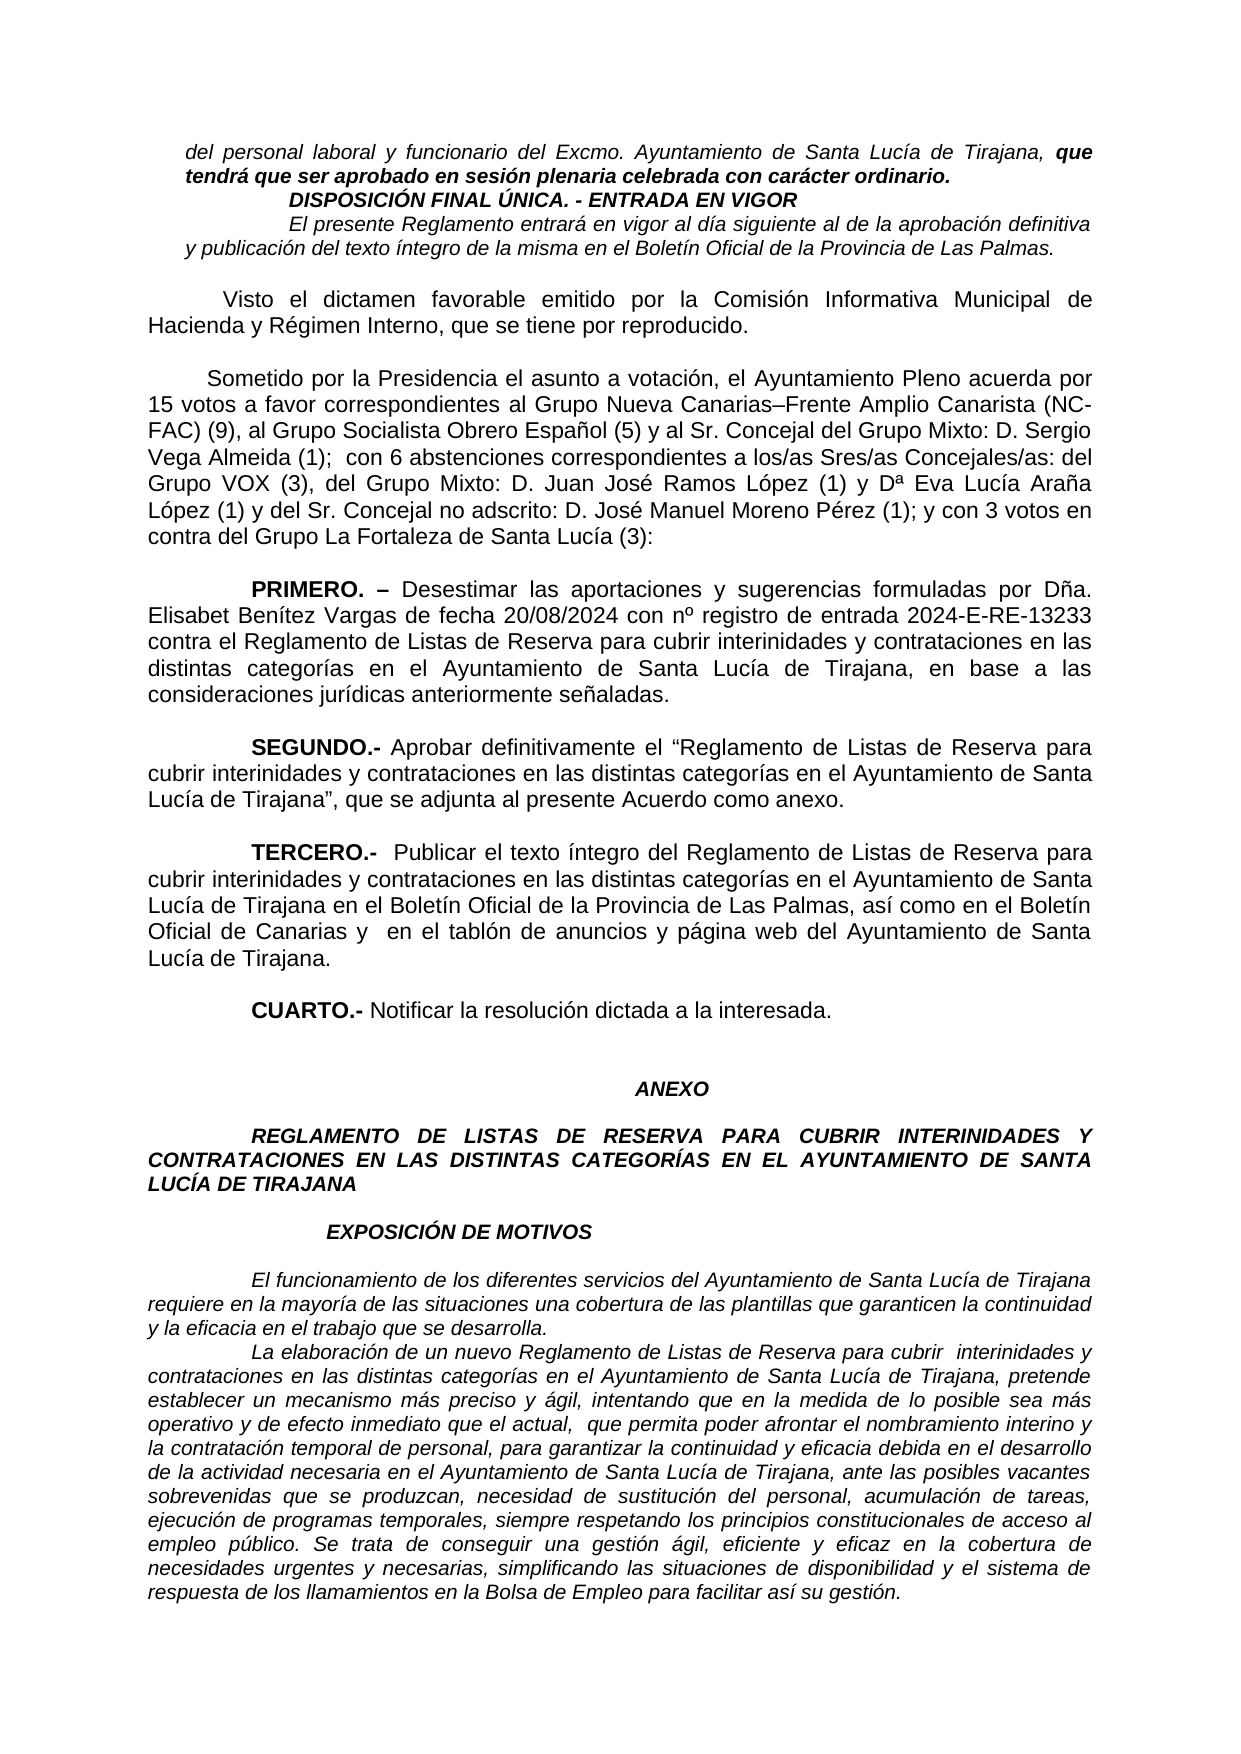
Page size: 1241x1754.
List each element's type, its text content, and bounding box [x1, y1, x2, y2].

text SEGUNDO.- Aprobar definitivamente el “Reglamento de Listas de Reserva para cubrir interinidades y contrataciones en las distintas categorías en el Ayuntamiento de Santa Lucía de Tirajana”, que se adjunta al presente Acuerdo como anexo. [148, 734, 1093, 813]
text CUARTO.- Notificar la resolución dictada a la interesada. [148, 997, 1093, 1024]
text TERCERO.- Publicar el texto íntegro del Reglamento de Listas de Reserva para cubrir interinidades y contrataciones en las distintas categorías en el Ayuntamiento de Santa Lucía de Tirajana en el Boletín Oficial de la Provincia de Las Palmas, así como en el Boletín Oficial de Canarias y en el tablón de anuncios y página web del Ayuntamiento de Santa Lucía de Tirajana. [148, 839, 1093, 971]
text REGLAMENTO DE LISTAS DE RESERVA PARA CUBRIR INTERINIDADES Y CONTRATACIONES EN LAS DISTINTAS CATEGORÍAS EN EL AYUNTAMIENTO DE SANTA LUCÍA DE TIRAJANA [148, 1124, 1093, 1196]
text El funcionamiento de los diferentes servicios del Ayuntamiento de Santa Lucía de Tirajana requiere en la mayoría de las situaciones una cobertura de las plantillas que garanticen la continuidad y la eficacia en el trabajo que se desarrolla. [148, 1268, 1093, 1340]
text del personal laboral y funcionario del Excmo. Ayuntamiento de Santa Lucía de Tirajana, que tendrá que ser aprobado en sesión plenaria celebrada con carácter ordinario. [185, 139, 1093, 187]
text El presente Reglamento entrará en vigor al día siguiente al de la aprobación definitiva y publicación del texto íntegro de la misma en el Boletín Oficial de la Provincia de Las Palmas. [185, 211, 1093, 259]
text La elaboración de un nuevo Reglamento de Listas de Reserva para cubrir interinidades y contrataciones en las distintas categorías en el Ayuntamiento de Santa Lucía de Tirajana, pretende establecer un mecanismo más preciso y ágil, intentando que en la medida de lo posible sea más operativo y de efecto inmediato que el actual, que permita poder afrontar el nombramiento interino y la contratación temporal de personal, para garantizar la continuidad y eficacia debida en el desarrollo de la actividad necesaria en el Ayuntamiento de Santa Lucía de Tirajana, ante las posibles vacantes sobrevenidas que se produzcan, necesidad de sustitución del personal, acumulación de tareas, ejecución de programas temporales, siempre respetando los principios constitucionales de acceso al empleo público. Se trata de conseguir una gestión ágil, eficiente y eficaz en la cobertura de necesidades urgentes y necesarias, simplificando las situaciones de disponibilidad y el sistema de respuesta de los llamamientos en la Bolsa de Empleo para facilitar así su gestión. [148, 1340, 1093, 1603]
text EXPOSICIÓN DE MOTIVOS [223, 1220, 1093, 1244]
text DISPOSICIÓN FINAL ÚNICA. - ENTRADA EN VIGOR [185, 187, 1093, 211]
text Sometido por la Presidencia el asunto a votación, el Ayuntamiento Pleno acuerda por 15 votos a favor correspondientes al Grupo Nueva Canarias–Frente Amplio Canarista (NC-FAC) (9), al Grupo Socialista Obrero Español (5) y al Sr. Concejal del Grupo Mixto: D. Sergio Vega Almeida (1); con 6 abstenciones correspondientes a los/as Sres/as Concejales/as: del Grupo VOX (3), del Grupo Mixto: D. Juan José Ramos López (1) y Dª Eva Lucía Araña López (1) y del Sr. Concejal no adscrito: D. José Manuel Moreno Pérez (1); y con 3 votos en contra del Grupo La Fortaleza de Santa Lucía (3): [148, 365, 1093, 549]
text ANEXO [148, 1076, 1093, 1100]
text Visto el dictamen favorable emitido por la Comisión Informativa Municipal de Hacienda y Régimen Interno, que se tiene por reproducido. [148, 286, 1093, 338]
text PRIMERO. – Desestimar las aportaciones y sugerencias formuladas por Dña. Elisabet Benítez Vargas de fecha 20/08/2024 con nº registro de entrada 2024-E-RE-13233 contra el Reglamento de Listas de Reserva para cubrir interinidades y contrataciones en las distintas categorías en el Ayuntamiento de Santa Lucía de Tirajana, en base a las consideraciones jurídicas anteriormente señaladas. [148, 576, 1093, 707]
